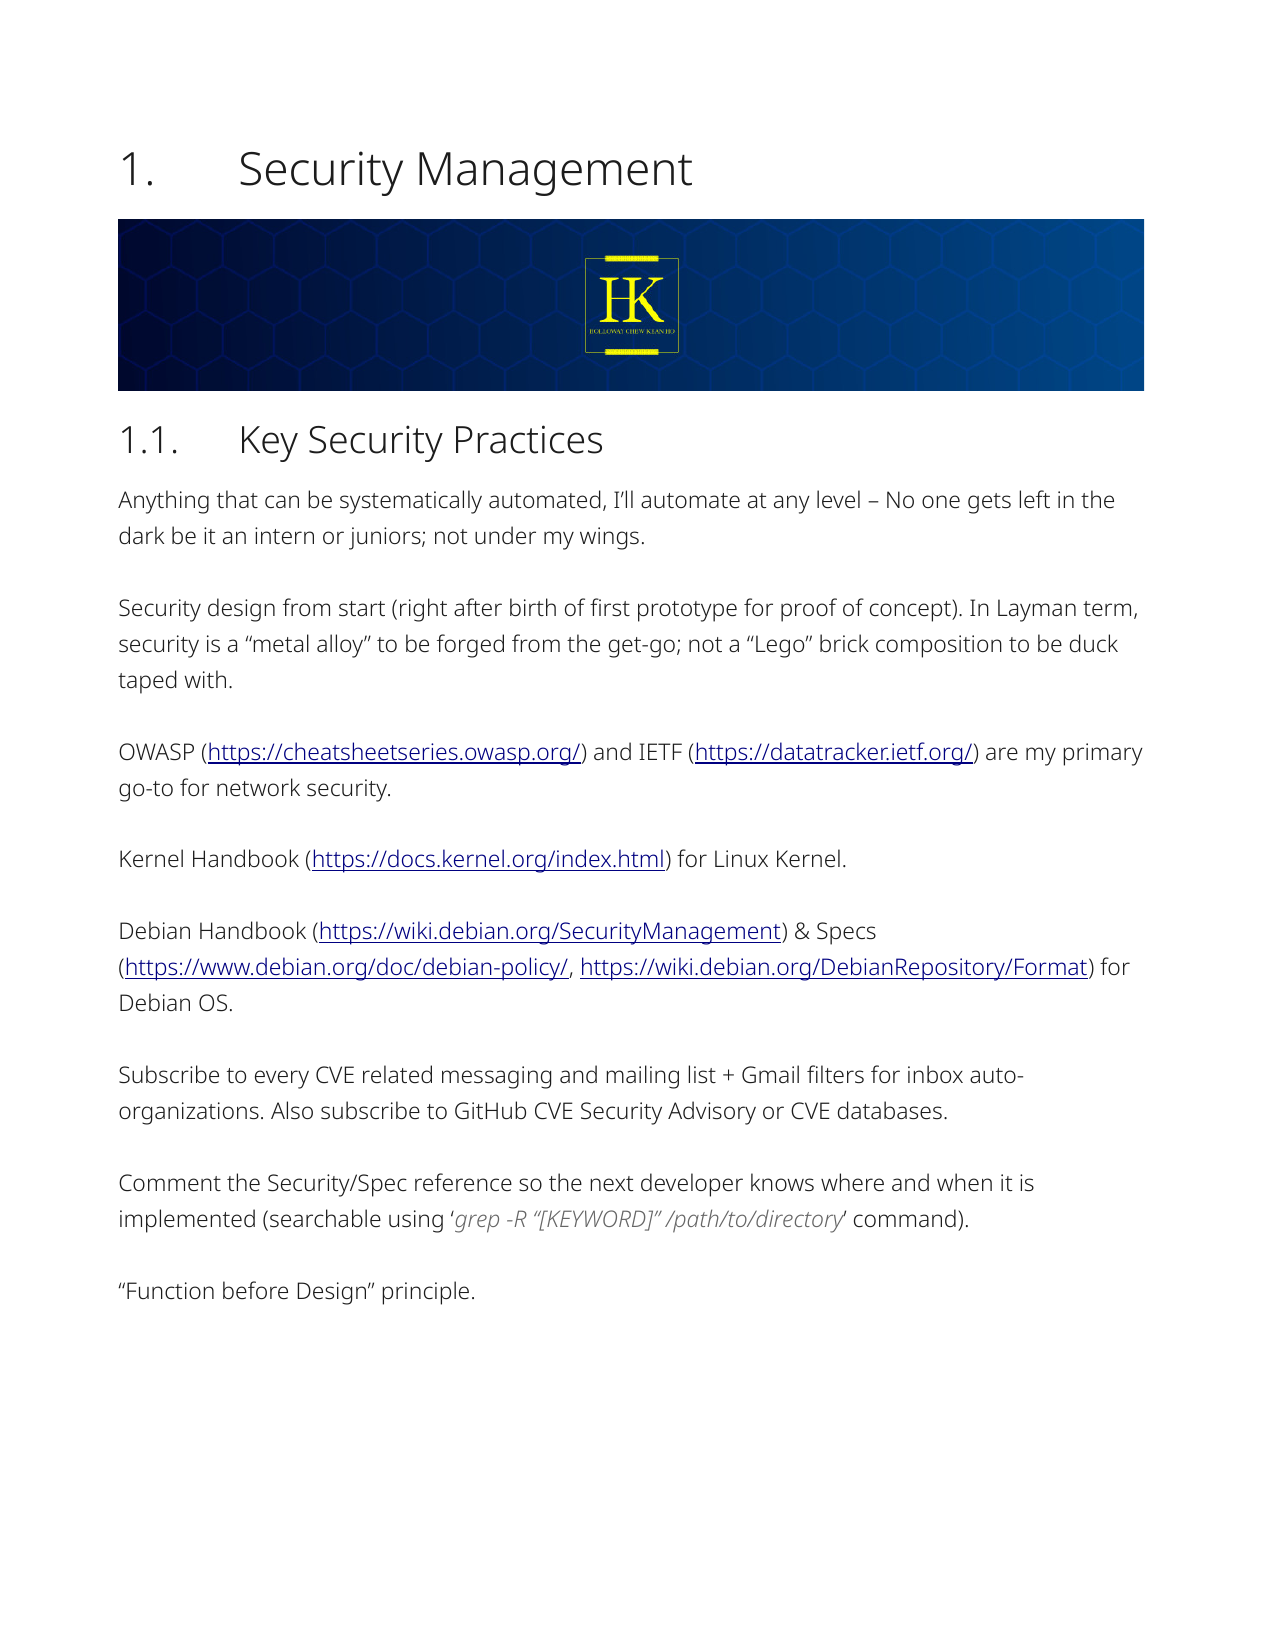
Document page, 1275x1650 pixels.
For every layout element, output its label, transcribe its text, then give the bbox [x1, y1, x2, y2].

subtitle Security Management [118, 136, 1157, 198]
text OWASP (https://cheatsheetseries.owasp.org/) and IETF (https://datatracker.ietf.org/) are my primary go-to for network security. [118, 736, 1157, 803]
subtitle Key Security Practices [118, 413, 1157, 464]
text Kernel Handbook (https://docs.kernel.org/index.html) for Linux Kernel. [118, 843, 1157, 875]
text Anything that can be systematically automated, I’ll automate at any level – No one gets left in the dark be it an intern or juniors; not under my wings. [118, 484, 1157, 551]
text Subscribe to every CVE related messaging and mailing list + Gmail filters for inbox auto-organizations. Also subscribe to GitHub CVE Security Advisory or CVE databases. [118, 1059, 1157, 1126]
text Comment the Security/Spec reference so the next developer knows where and when it is implemented (searchable using ‘grep -R “[KEYWORD]” /path/to/directory’ command). [118, 1167, 1157, 1234]
text Security design from start (right after birth of first prototype for proof of concept). In Layman term, security is a “metal alloy” to be forged from the get-go; not a “Lego” brick composition to be duck taped with. [118, 592, 1157, 695]
text “Function before Design” principle. [118, 1275, 1157, 1306]
text Debian Handbook (https://wiki.debian.org/SecurityManagement) & Specs (https://www.debian.org/doc/debian-policy/, https://wiki.debian.org/DebianRepository/Format) for Debian OS. [118, 915, 1157, 1018]
picture [118, 219, 1145, 391]
